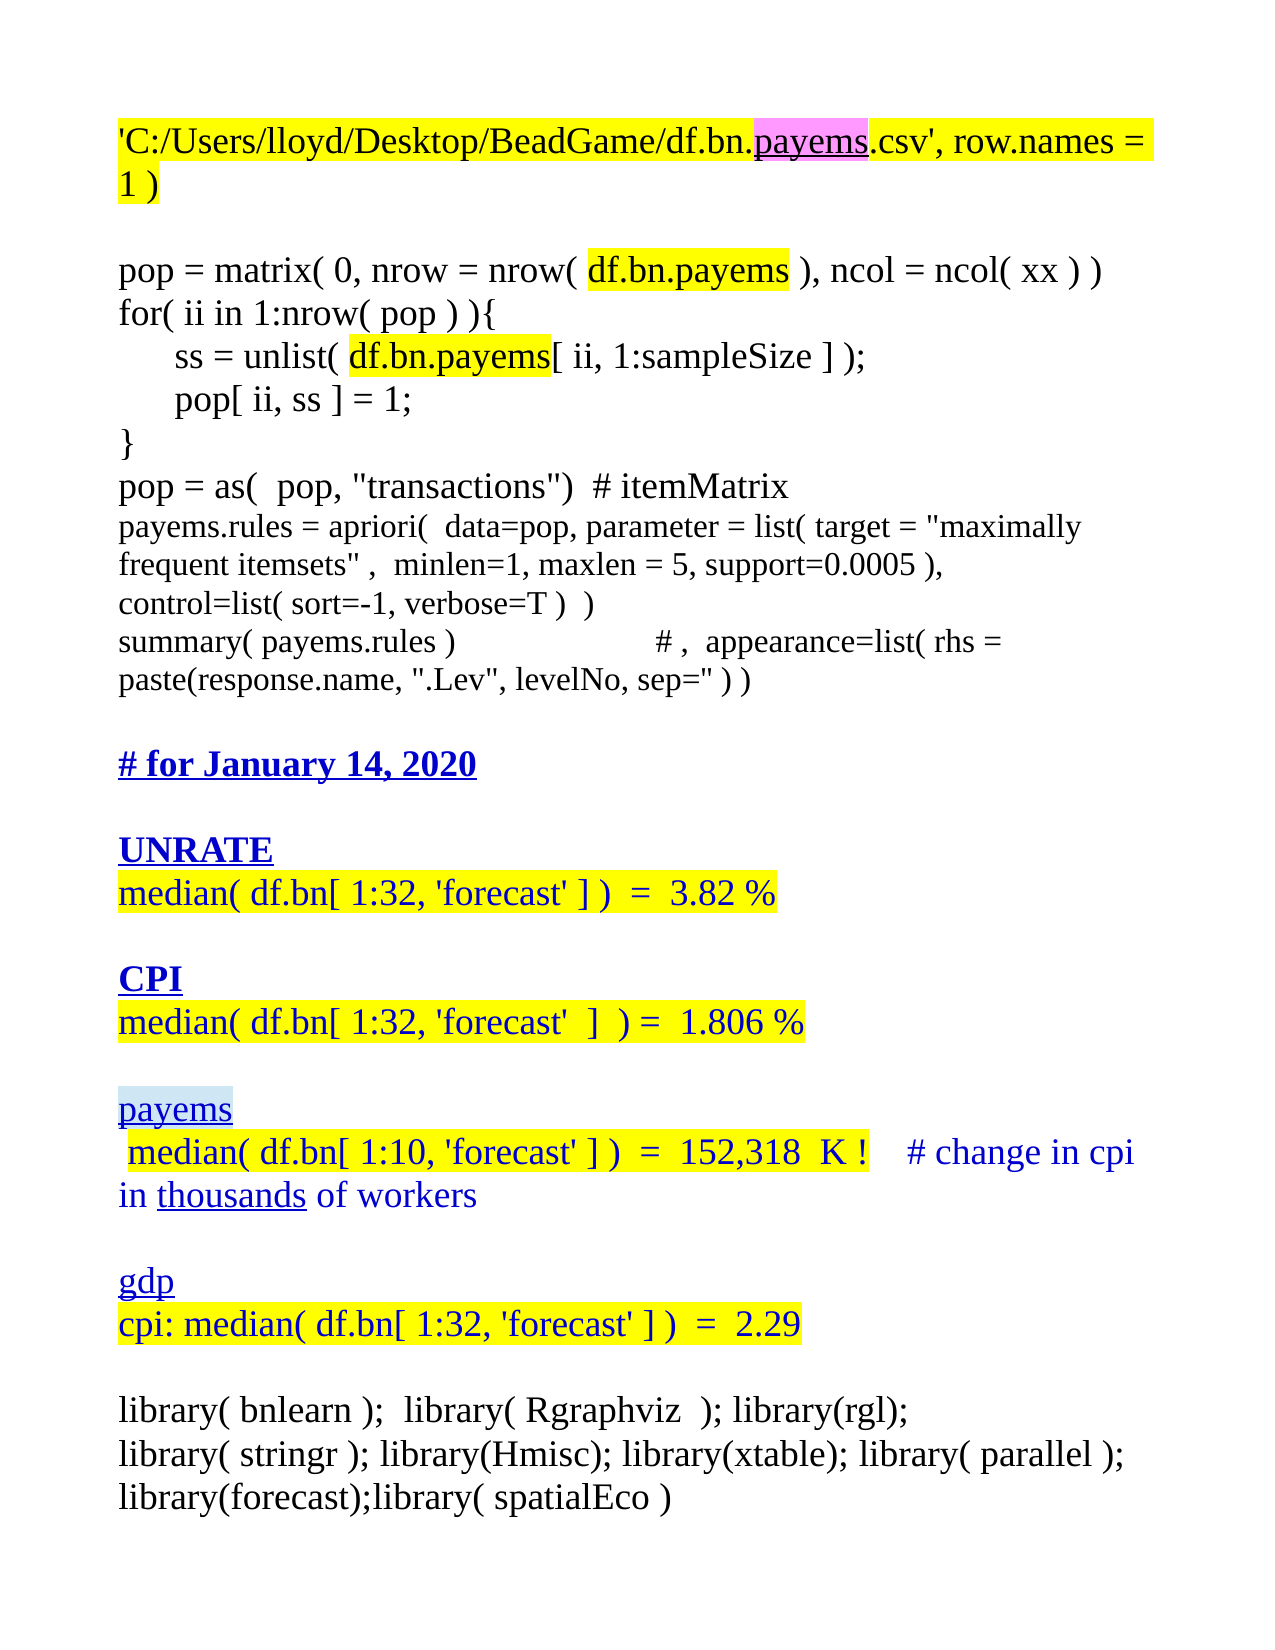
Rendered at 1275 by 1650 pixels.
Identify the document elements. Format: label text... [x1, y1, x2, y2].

text median( df.bn[ 1:32, 'forecast' ] ) = 3.82 % [118, 870, 1157, 913]
text summary( payems.rules ) # , appearance=list( rhs = paste(response.name, ".Lev", levelNo, sep='' ) ) [118, 621, 1157, 698]
text UNRATE [118, 827, 1157, 870]
text gdp [118, 1258, 1157, 1302]
text payems [118, 1086, 1157, 1129]
text library( bnlearn ); library( Rgraphviz ); library(rgl); library( stringr ); library(Hmisc); library(xtable); library( parallel ); library(forecast);library( spatialEco ) [118, 1388, 1157, 1517]
text CPI [118, 957, 1157, 1000]
text ss = unlist( df.bn.payems[ ii, 1:sampleSize ] ); [118, 334, 1157, 377]
text median( df.bn[ 1:10, 'forecast' ] ) = 152,318 K ! # change in cpi in thousands of workers [118, 1129, 1157, 1215]
text payems.rules = apriori( data=pop, parameter = list( target = "maximally frequent itemsets" , minlen=1, maxlen = 5, support=0.0005 ), control=list( sort=-1, verbose=T ) ) [118, 506, 1157, 621]
text median( df.bn[ 1:32, 'forecast' ] ) = 1.806 % [118, 1000, 1157, 1043]
text } [118, 420, 1157, 463]
text pop = as( pop, "transactions") # itemMatrix [118, 463, 1157, 506]
text pop[ ii, ss ] = 1; [118, 377, 1157, 420]
text cpi: median( df.bn[ 1:32, 'forecast' ] ) = 2.29 [118, 1302, 1157, 1345]
text pop = matrix( 0, nrow = nrow( df.bn.payems ), ncol = ncol( xx ) ) [118, 247, 1157, 291]
text for( ii in 1:nrow( pop ) ){ [118, 291, 1157, 334]
text 'C:/Users/lloyd/Desktop/BeadGame/df.bn.payems.csv', row.names = 1 ) [118, 118, 1157, 204]
text # for January 14, 2020 [118, 741, 1157, 784]
